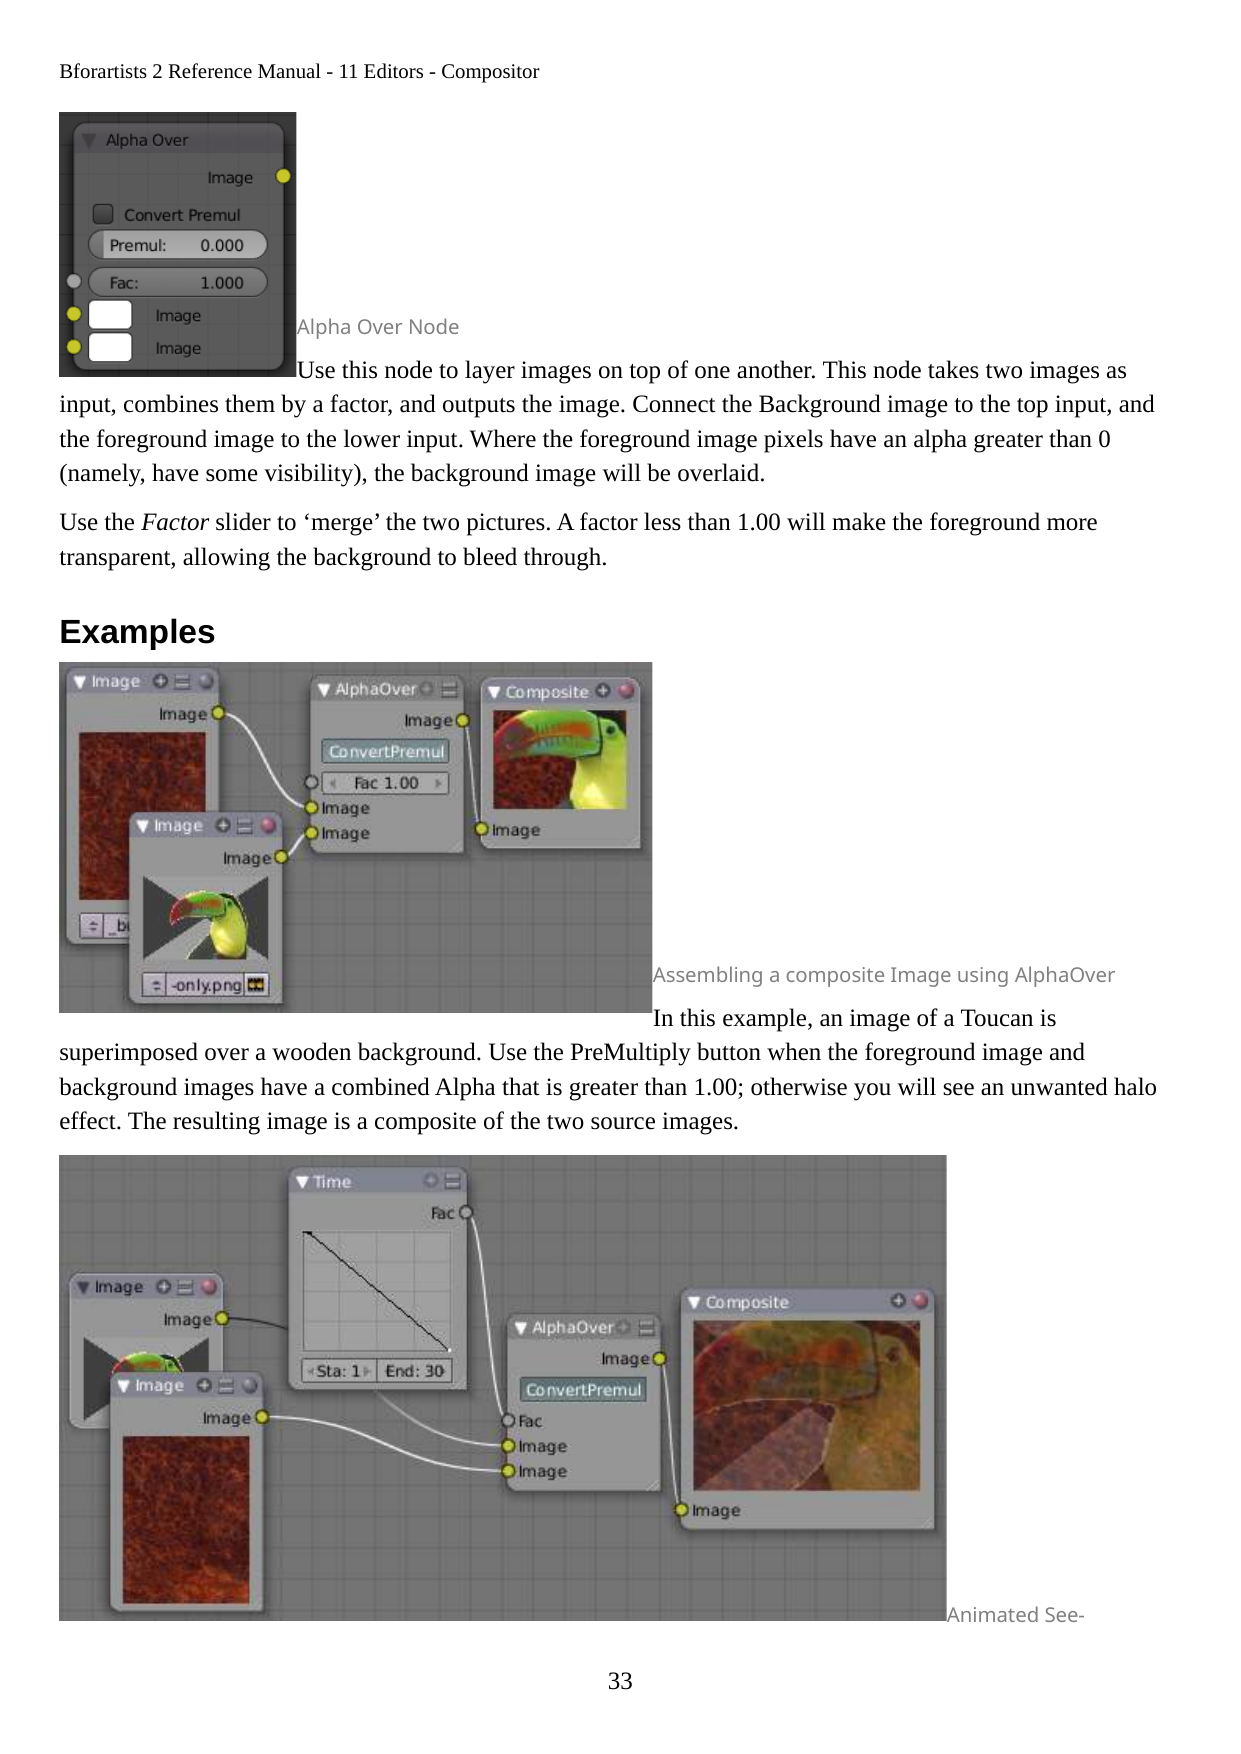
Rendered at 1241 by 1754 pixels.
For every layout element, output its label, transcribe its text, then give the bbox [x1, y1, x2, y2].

text In this example, an image of a Toucan is superimposed over a wooden background. Use the PreMultiply button when the foreground image and background images have a combined Alpha that is greater than 1.00; otherwise you will see an unwanted halo effect. The resulting image is a composite of the two source images. [59, 1003, 1181, 1135]
text Alpha Over Node [297, 309, 1181, 340]
subtitle Examples [59, 612, 1181, 650]
text Use this node to layer images on top of one another. This node takes two images as input, combines them by a factor, and outputs the image. Connect the Background image to the top input, and the foreground image to the lower input. Where the foreground image pixels have an alpha greater than 0 (namely, have some visibility), the background image will be overlaid. [59, 355, 1181, 487]
picture [59, 112, 297, 377]
picture [59, 1155, 947, 1621]
text Animated See- [59, 1597, 1181, 1628]
text Use the Factor slider to ‘merge’ the two pictures. A factor less than 1.00 will make the foreground more transparent, allowing the background to bleed through. [59, 507, 1181, 570]
text Assembling a composite Image using AlphaOver [653, 957, 1181, 988]
picture [59, 662, 653, 1013]
